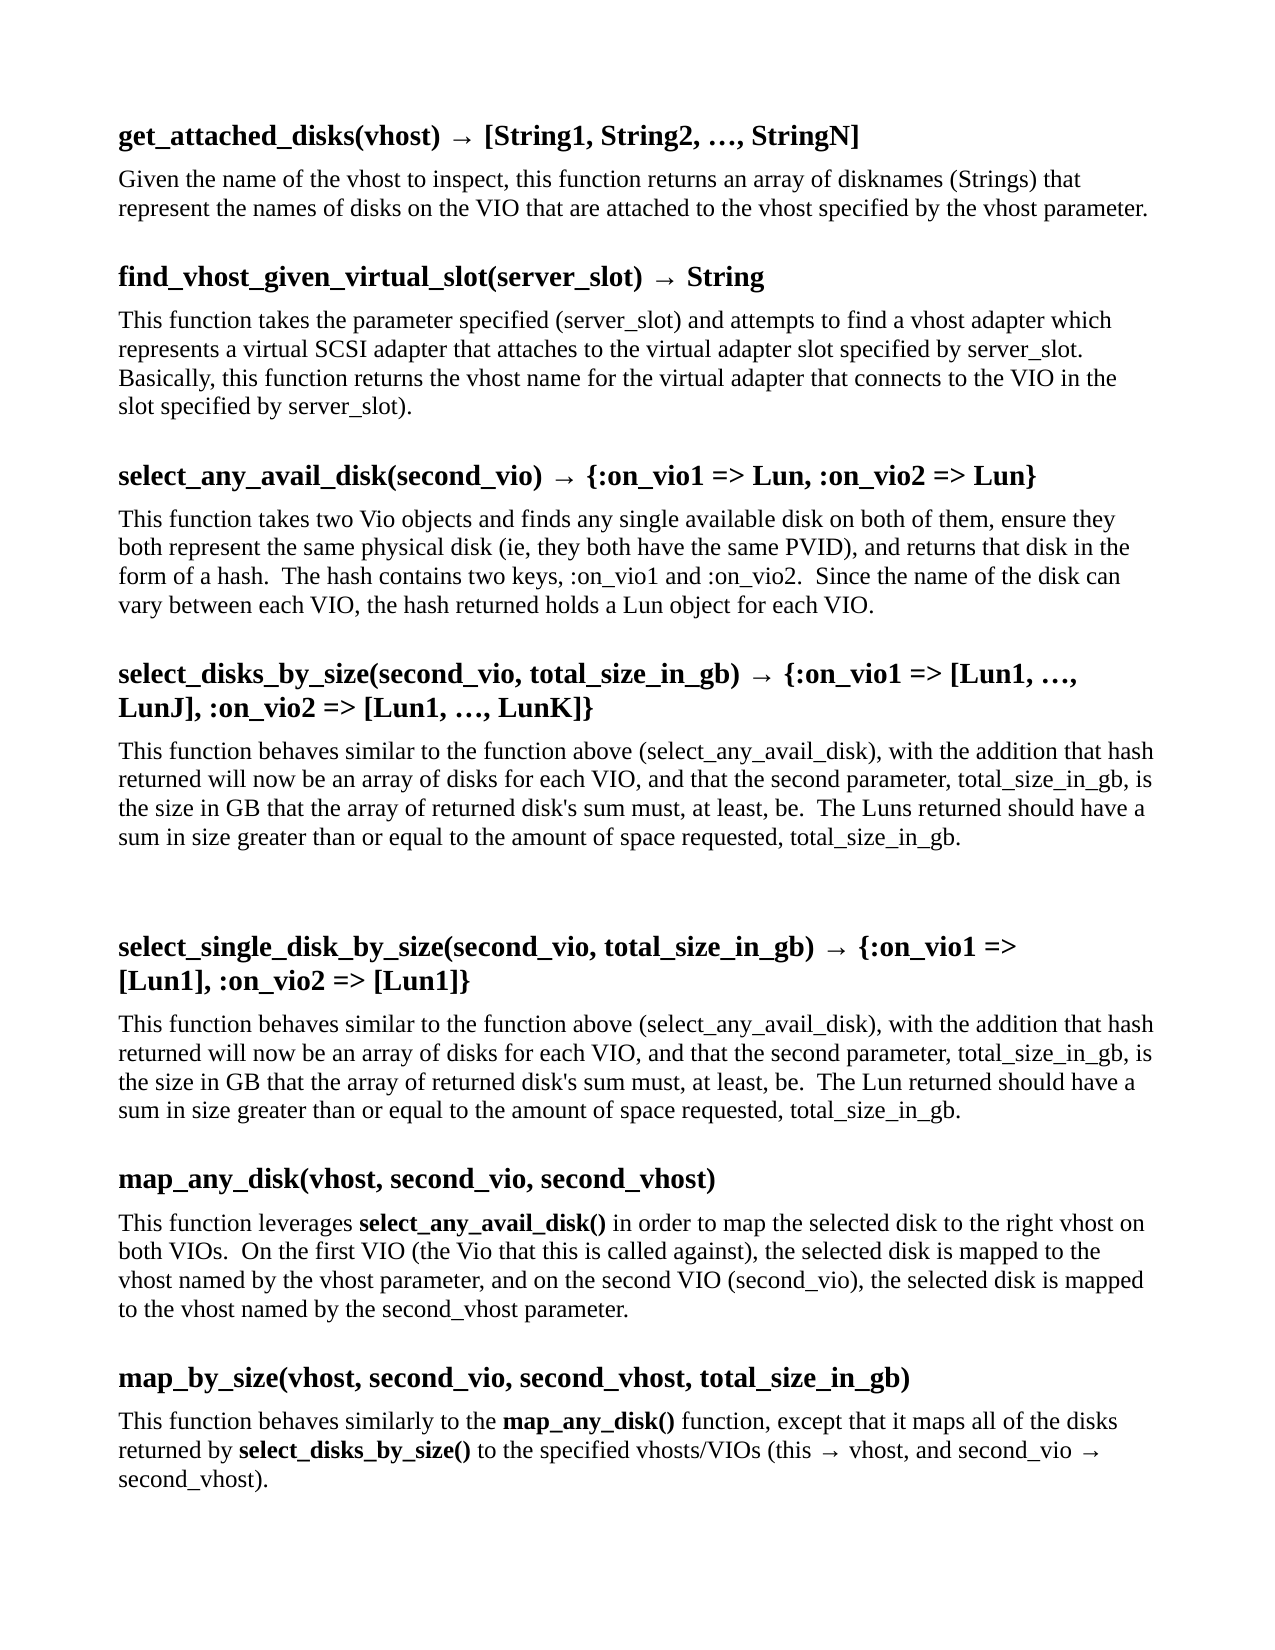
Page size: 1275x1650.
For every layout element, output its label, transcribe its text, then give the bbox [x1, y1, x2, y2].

text This function leverages select_any_avail_disk() in order to map the selected disk to the right vhost on both VIOs. On the first VIO (the Vio that this is called against), the selected disk is mapped to the vhost named by the vhost parameter, and on the second VIO (second_vio), the selected disk is mapped to the vhost named by the second_vhost parameter. [118, 1208, 1157, 1323]
text This function takes two Vio objects and finds any single available disk on both of them, ensure they both represent the same physical disk (ie, they both have the same PVID), and returns that disk in the form of a hash. The hash contains two keys, :on_vio1 and :on_vio2. Since the name of the disk can vary between each VIO, the hash returned holds a Lun object for each VIO. [118, 504, 1157, 619]
subtitle map_any_disk(vhost, second_vio, second_vhost) [118, 1162, 1157, 1195]
text This function takes the parameter specified (server_slot) and attempts to find a vhost adapter which represents a virtual SCSI adapter that attaches to the virtual adapter slot specified by server_slot. Basically, this function returns the vhost name for the virtual adapter that connects to the VIO in the slot specified by server_slot). [118, 305, 1157, 420]
text Given the name of the vhost to inspect, this function returns an array of disknames (Strings) that represent the names of disks on the VIO that are attached to the vhost specified by the vhost parameter. [118, 164, 1157, 222]
text This function behaves similar to the function above (select_any_avail_disk), with the addition that hash returned will now be an array of disks for each VIO, and that the second parameter, total_size_in_gb, is the size in GB that the array of returned disk's sum must, at least, be. The Luns returned should have a sum in size greater than or equal to the amount of space requested, total_size_in_gb. [118, 736, 1157, 851]
subtitle find_vhost_given_virtual_slot(server_slot) → String [118, 259, 1157, 293]
text This function behaves similarly to the map_any_disk() function, except that it maps all of the disks returned by select_disks_by_size() to the specified vhosts/VIOs (this → vhost, and second_vio → second_vhost). [118, 1406, 1157, 1492]
text This function behaves similar to the function above (select_any_avail_disk), with the addition that hash returned will now be an array of disks for each VIO, and that the second parameter, total_size_in_gb, is the size in GB that the array of returned disk's sum must, at least, be. The Lun returned should have a sum in size greater than or equal to the amount of space requested, total_size_in_gb. [118, 1009, 1157, 1124]
subtitle get_attached_disks(vhost) → [String1, String2, …, StringN] [118, 118, 1157, 152]
subtitle select_disks_by_size(second_vio, total_size_in_gb) → {:on_vio1 => [Lun1, …, LunJ], :on_vio2 => [Lun1, …, LunK]} [118, 656, 1157, 723]
subtitle select_any_avail_disk(second_vio) → {:on_vio1 => Lun, :on_vio2 => Lun} [118, 458, 1157, 491]
subtitle select_single_disk_by_size(second_vio, total_size_in_gb) → {:on_vio1 => [Lun1], :on_vio2 => [Lun1]} [118, 929, 1157, 997]
subtitle map_by_size(vhost, second_vio, second_vhost, total_size_in_gb) [118, 1360, 1157, 1394]
